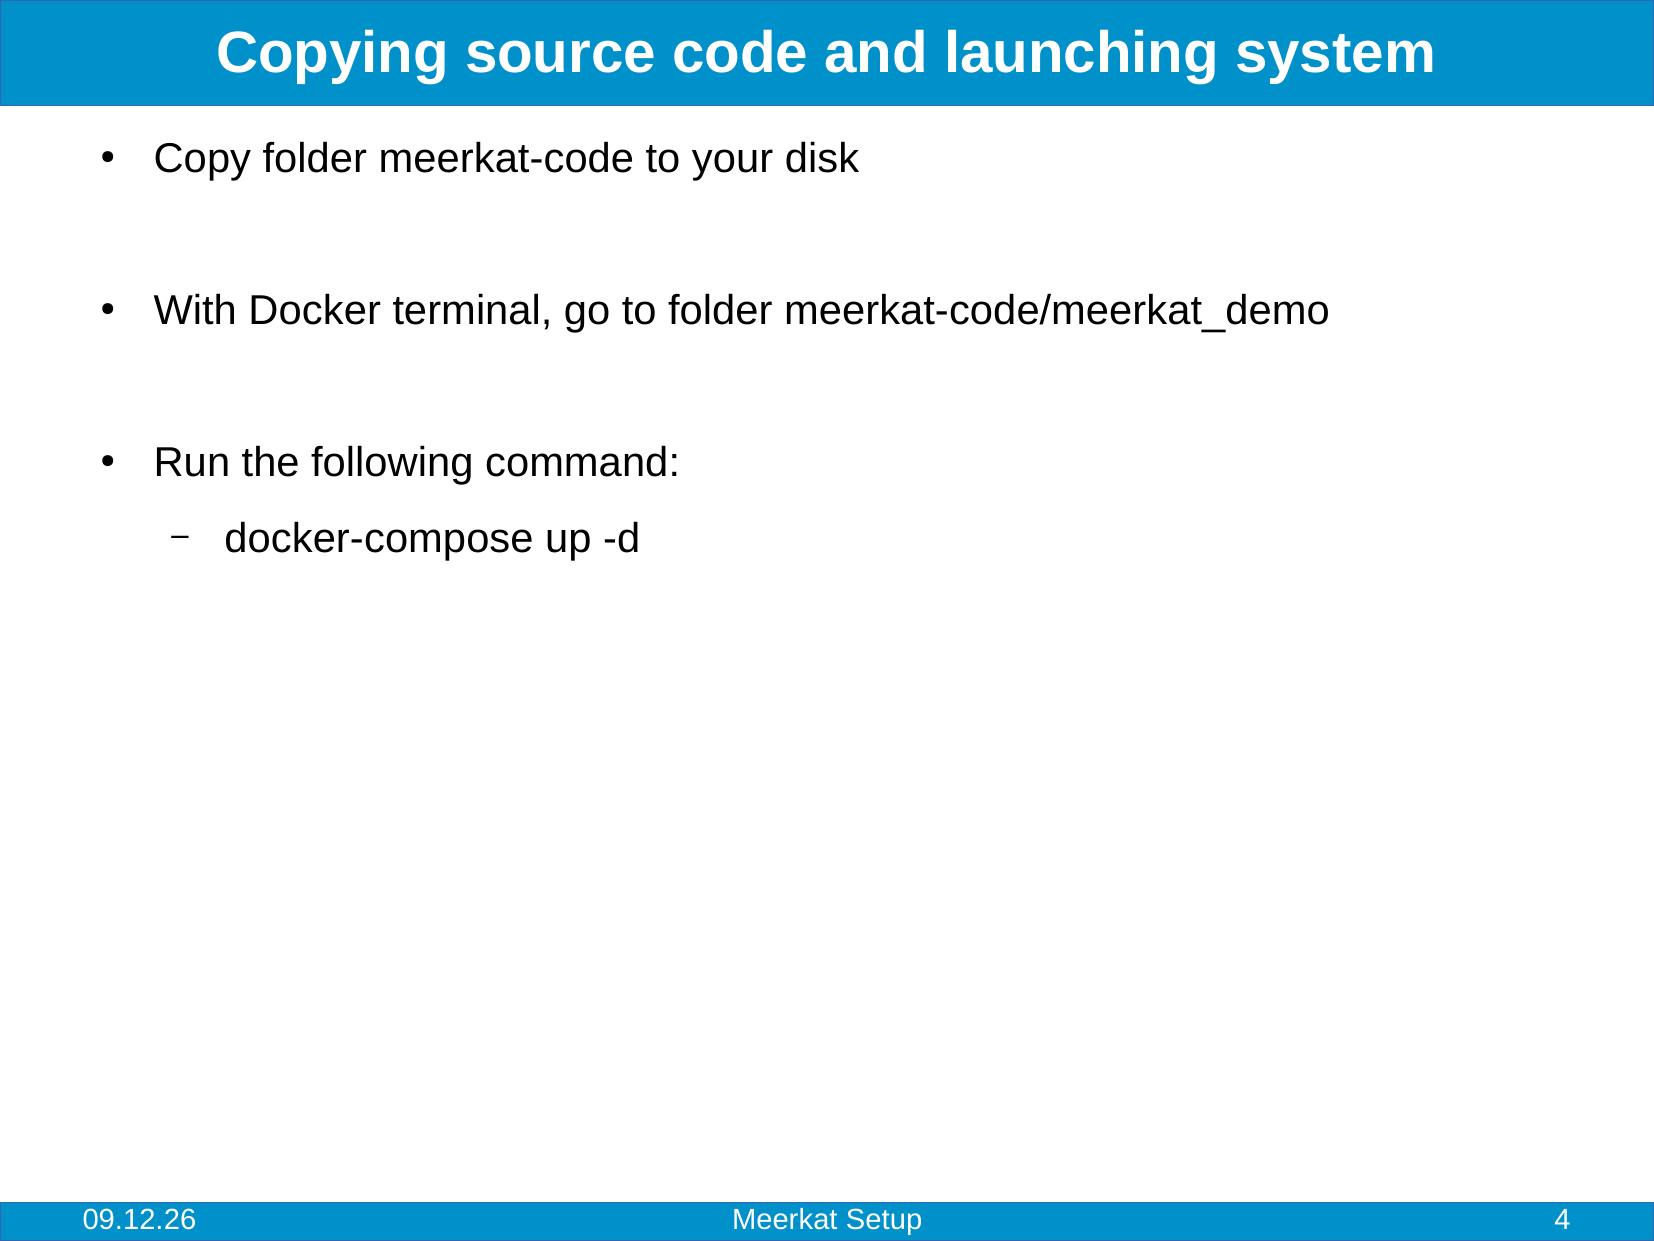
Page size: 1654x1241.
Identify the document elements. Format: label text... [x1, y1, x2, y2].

list Copy folder meerkat-code to your disk With Docker terminal, go to folder meerkat-code/meerkat_demo Run the following command: docker-compose up -d [82, 135, 1571, 855]
title Copying source code and launching system [0, 0, 1654, 106]
